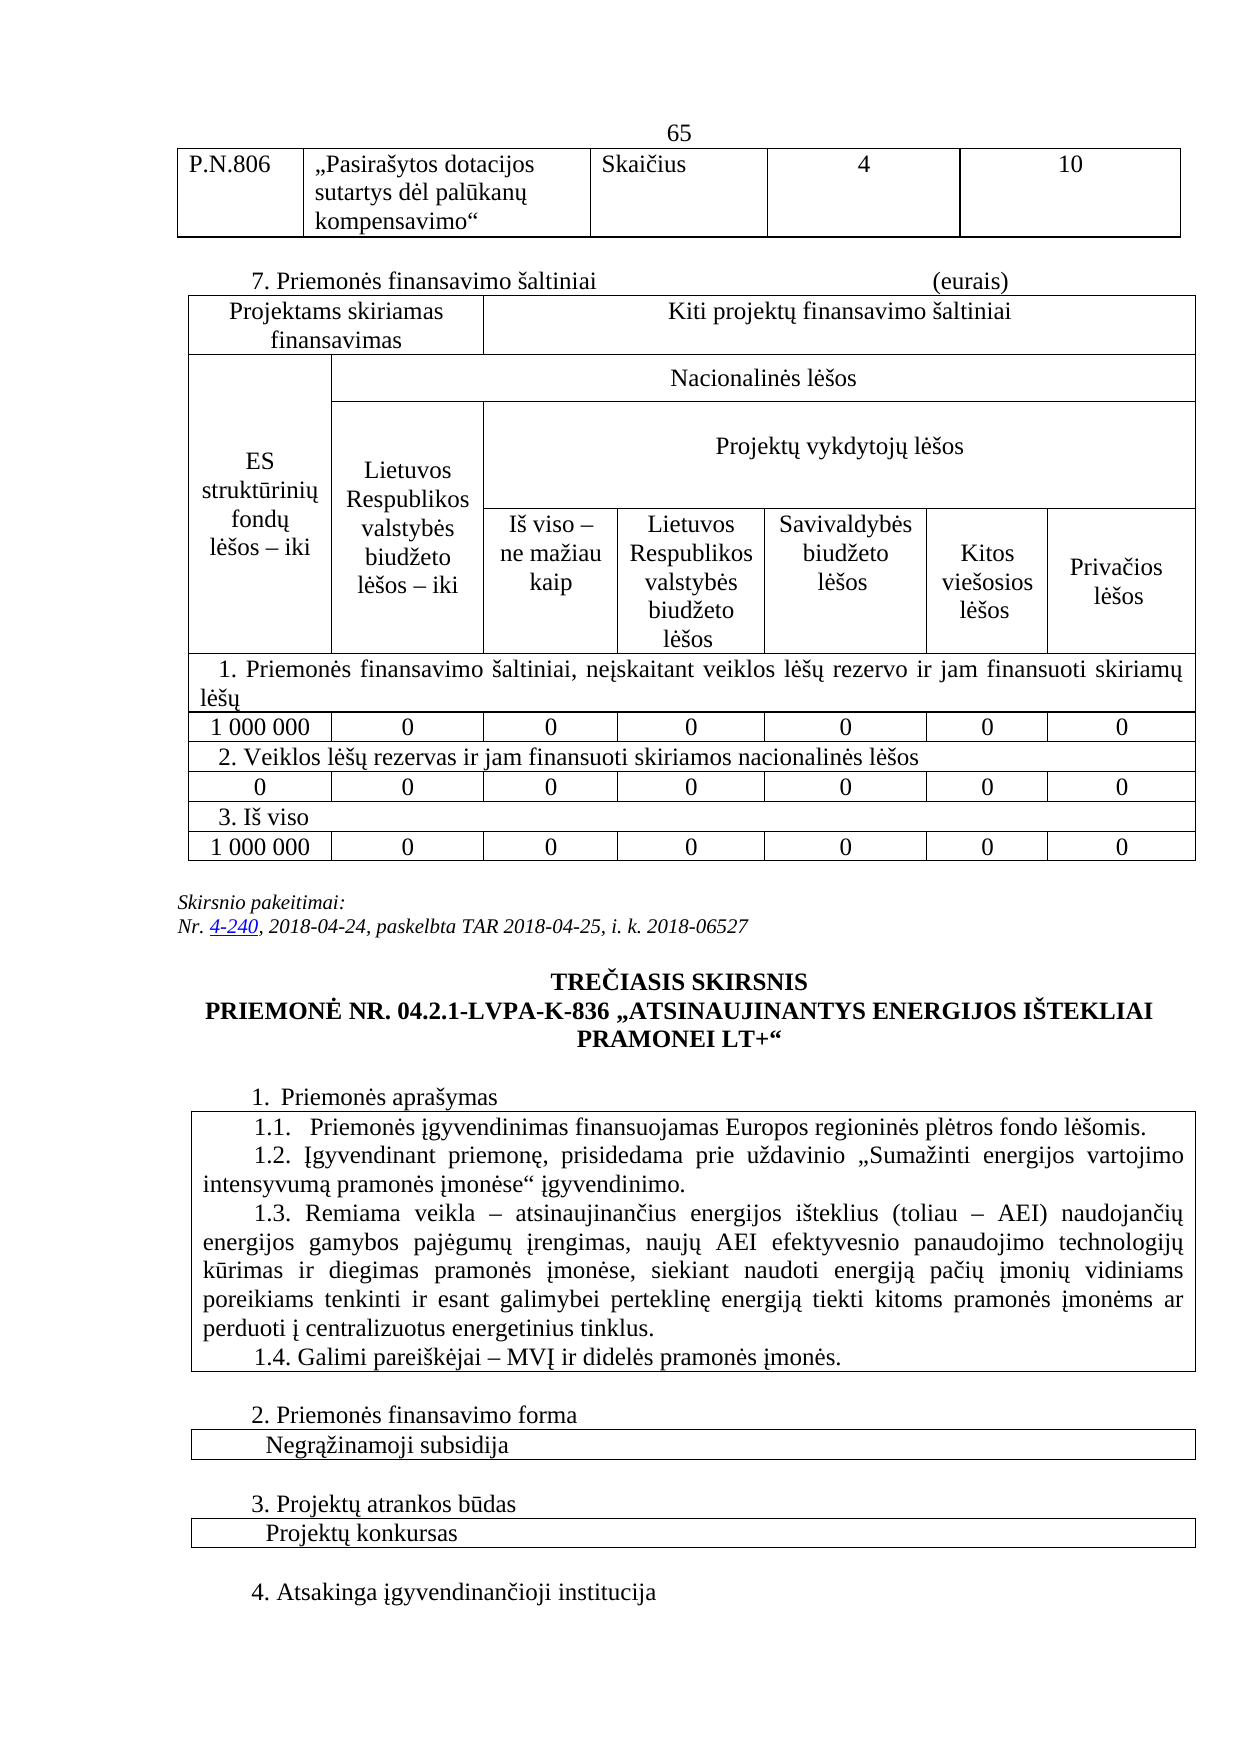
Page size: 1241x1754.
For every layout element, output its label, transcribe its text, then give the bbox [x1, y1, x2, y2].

text TREČIASIS SKIRSNIS [177, 967, 1181, 996]
table_cell 0 [765, 713, 926, 741]
table_cell 0 [332, 772, 483, 801]
table_cell 0 [618, 832, 764, 860]
text 3. Projektų atrankos būdas [177, 1489, 1181, 1517]
table_cell 0 [618, 772, 764, 801]
table_cell Projektų vykdytojų lėšos [484, 402, 1195, 508]
table_cell 0 [189, 772, 331, 801]
table_cell 0 [618, 713, 764, 741]
table_cell 1 000 000 [189, 713, 331, 741]
table_cell 2. Veiklos lėšų rezervas ir jam finansuoti skiriamos nacionalinės lėšos [189, 742, 1195, 771]
table_cell P.N.806 [178, 149, 303, 236]
table_cell 0 [927, 832, 1047, 860]
table_cell 0 [1048, 713, 1195, 741]
table_cell Privačios lėšos [1048, 509, 1195, 653]
table_cell Iš viso – ne mažiau kaip [484, 509, 617, 653]
table_cell 10 [961, 149, 1180, 236]
table_cell 0 [765, 832, 926, 860]
table_cell Lietuvos Respublikos valstybės biudžeto lėšos [618, 509, 764, 653]
table_cell 0 [484, 832, 617, 860]
table_cell 3. Iš viso [189, 802, 1195, 831]
table_cell Savivaldybės biudžeto lėšos [765, 509, 926, 653]
text 2. Priemonės finansavimo forma [177, 1400, 1181, 1429]
table_cell „Pasirašytos dotacijos sutartys dėl palūkanų kompensavimo“ [304, 149, 590, 236]
table_cell 1.3. Remiama veikla – atsinaujinančius energijos išteklius (toliau – AEI) naudojančių energijos gamybos pajėgumų įrengimas, naujų AEI efektyvesnio panaudojimo technologijų kūrimas ir diegimas pramonės įmonėse, siekiant naudoti energiją pačių įmonių vidiniams poreikiams tenkinti ir esant galimybei perteklinę energiją tiekti kitoms pramonės įmonėms ar perduoti į centralizuotus energetinius tinklus. [192, 1198, 1195, 1342]
text 1. Priemonės aprašymas [251, 1082, 1181, 1111]
table_cell 0 [765, 772, 926, 801]
text PRIEMONĖ NR. 04.2.1-LVPA-K-836 „ATSINAUJINANTYS ENERGIJOS IŠTEKLIAI PRAMONEI LT+“ [177, 996, 1181, 1053]
text 7. Priemonės finansavimo šaltiniai (eurais) [251, 266, 1181, 295]
table_cell 0 [332, 832, 483, 860]
table_cell 1. Priemonės finansavimo šaltiniai, neįskaitant veiklos lėšų rezervo ir jam finansuoti skiriamų lėšų [189, 654, 1195, 711]
table_header Projektų konkursas [192, 1519, 1195, 1547]
text Skirsnio pakeitimai: [177, 890, 1181, 914]
table_cell 0 [484, 713, 617, 741]
table_header 1.1. Priemonės įgyvendinimas finansuojamas Europos regioninės plėtros fondo lėšomis. [192, 1112, 1195, 1141]
table_cell Kitos viešosios lėšos [927, 509, 1047, 653]
table_header Negrąžinamoji subsidija [192, 1430, 1195, 1459]
table_cell 0 [332, 713, 483, 741]
table_cell 4 [768, 149, 959, 236]
table_cell 0 [484, 772, 617, 801]
text 4. Atsakinga įgyvendinančioji institucija [177, 1577, 1181, 1606]
table_cell ES struktūrinių fondų lėšos – iki [189, 355, 331, 653]
table_header Projektams skiriamas finansavimas [189, 296, 483, 353]
table_header Kiti projektų finansavimo šaltiniai [484, 296, 1195, 353]
table_cell 1 000 000 [189, 832, 331, 860]
table_cell 1.2. Įgyvendinant priemonę, prisidedama prie uždavinio „Sumažinti energijos vartojimo intensyvumą pramonės įmonėse“ įgyvendinimo. [192, 1141, 1195, 1198]
table_cell 0 [927, 772, 1047, 801]
text Nr. 4-240, 2018-04-24, paskelbta TAR 2018-04-25, i. k. 2018-06527 [177, 914, 1181, 938]
table_cell 0 [927, 713, 1047, 741]
table_cell 1.4. Galimi pareiškėjai – MVĮ ir didelės pramonės įmonės. [192, 1342, 1195, 1371]
table_cell 0 [1048, 772, 1195, 801]
table_cell Lietuvos Respublikos valstybės biudžeto lėšos – iki [332, 402, 483, 653]
table_cell Skaičius [591, 149, 767, 236]
table_cell 0 [1048, 832, 1195, 860]
table_cell Nacionalinės lėšos [332, 355, 1195, 401]
